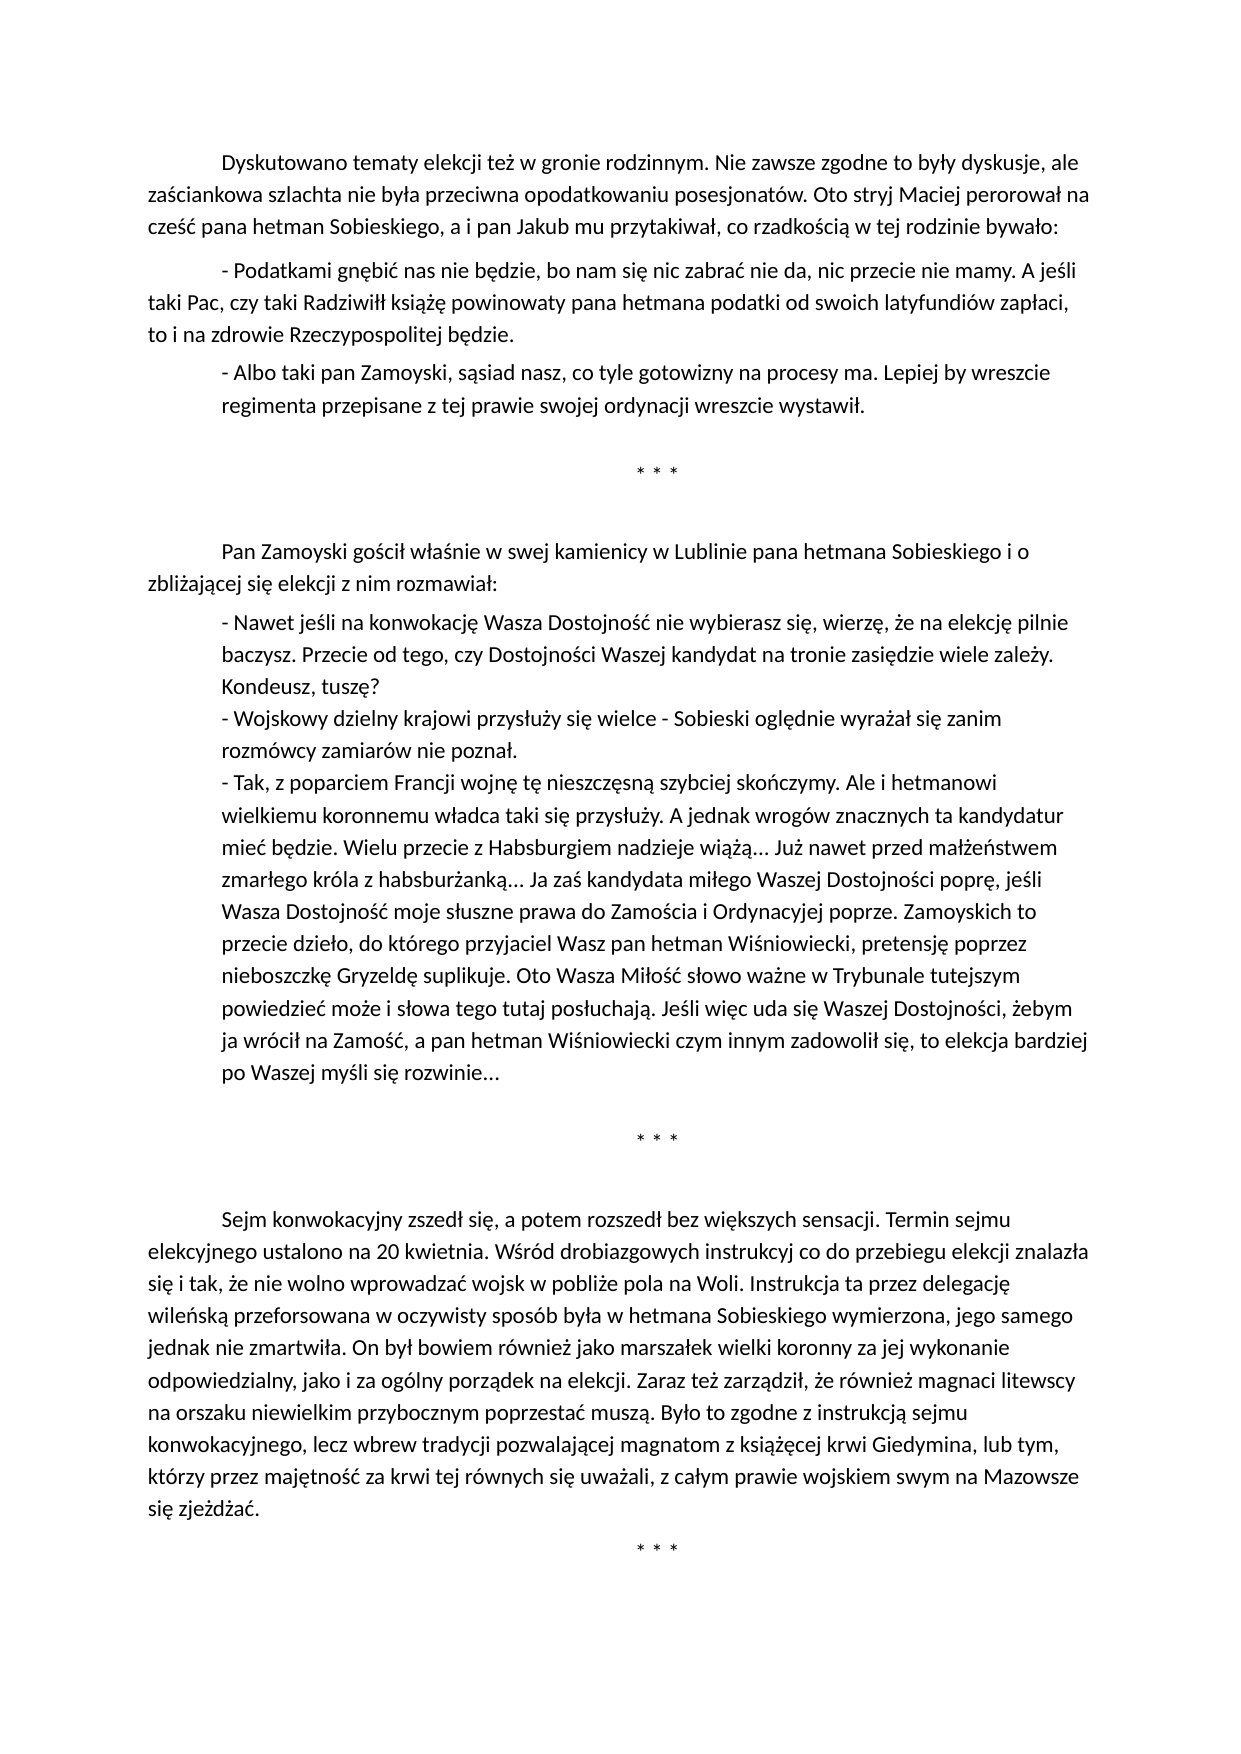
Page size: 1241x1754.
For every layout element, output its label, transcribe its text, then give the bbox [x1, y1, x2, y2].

text - Tak, z poparciem Francji wojnę tę nieszczęsną szybciej skończymy. Ale i hetmanowi wielkiemu koronnemu władca taki się przysłuży. A jednak wrogów znacznych ta kandydatur mieć będzie. Wielu przecie z Habsburgiem nadzieje wiążą... Już nawet przed małżeństwem zmarłego króla z habsburżanką... Ja zaś kandydata miłego Waszej Dostojności poprę, jeśli Wasza Dostojność moje słuszne prawa do Zamościa i Ordynacyjej poprze. Zamoyskich to przecie dzieło, do którego przyjaciel Wasz pan hetman Wiśniowiecki, pretensję poprzez nieboszczkę Gryzeldę suplikuje. Oto Wasza Miłość słowo ważne w Trybunale tutejszym powiedzieć może i słowa tego tutaj posłuchają. Jeśli więc uda się Waszej Dostojności, żebym ja wrócił na Zamość, a pan hetman Wiśniowiecki czym innym zadowolił się, to elekcja bardziej po Waszej myśli się rozwinie... [221, 768, 1093, 1086]
text - Podatkami gnębić nas nie będzie, bo nam się nic zabrać nie da, nic przecie nie mamy. A jeśli taki Pac, czy taki Radziwiłł książę powinowaty pana hetmana podatki od swoich latyfundiów zapłaci, to i na zdrowie Rzeczypospolitej będzie. [148, 256, 1093, 348]
text Sejm konwokacyjny zszedł się, a potem rozszedł bez większych sensacji. Termin sejmu elekcyjnego ustalono na 20 kwietnia. Wśród drobiazgowych instrukcyj co do przebiegu elekcji znalazła się i tak, że nie wolno wprowadzać wojsk w pobliże pola na Woli. Instrukcja ta przez delegację wileńską przeforsowana w oczywisty sposób była w hetmana Sobieskiego wymierzona, jego samego jednak nie zmartwiła. On był bowiem również jako marszałek wielki koronny za jej wykonanie odpowiedzialny, jako i za ogólny porządek na elekcji. Zaraz też zarządził, że również magnaci litewscy na orszaku niewielkim przybocznym poprzestać muszą. Było to zgodne z instrukcją sejmu konwokacyjnego, lecz wbrew tradycji pozwalającej magnatom z książęcej krwi Giedymina, lub tym, którzy przez majętność za krwi tej równych się uważali, z całym prawie wojskiem swym na Mazowsze się zjeżdżać. [148, 1205, 1093, 1522]
text Pan Zamoyski gościł właśnie w swej kamienicy w Lublinie pana hetmana Sobieskiego i o zbliżającej się elekcji z nim rozmawiał: [148, 537, 1093, 597]
text Dyskutowano tematy elekcji też w gronie rodzinnym. Nie zawsze zgodne to były dyskusje, ale zaściankowa szlachta nie była przeciwna opodatkowaniu posesjonatów. Oto stryj Maciej perorował na cześć pana hetman Sobieskiego, a i pan Jakub mu przytakiwał, co rzadkością w tej rodzinie bywało: [148, 148, 1093, 240]
text * * * [148, 461, 1093, 489]
text - Nawet jeśli na konwokację Wasza Dostojność nie wybierasz się, wierzę, że na elekcję pilnie baczysz. Przecie od tego, czy Dostojności Waszej kandydat na tronie zasiędzie wiele zależy. Kondeusz, tuszę? [221, 608, 1093, 700]
text * * * [148, 1538, 1093, 1567]
text * * * [148, 1128, 1093, 1157]
text - Wojskowy dzielny krajowi przysłuży się wielce - Sobieski oględnie wyrażał się zanim rozmówcy zamiarów nie poznał. [221, 704, 1093, 764]
text - Albo taki pan Zamoyski, sąsiad nasz, co tyle gotowizny na procesy ma. Lepiej by wreszcie regimenta przepisane z tej prawie swojej ordynacji wreszcie wystawił. [221, 358, 1093, 419]
